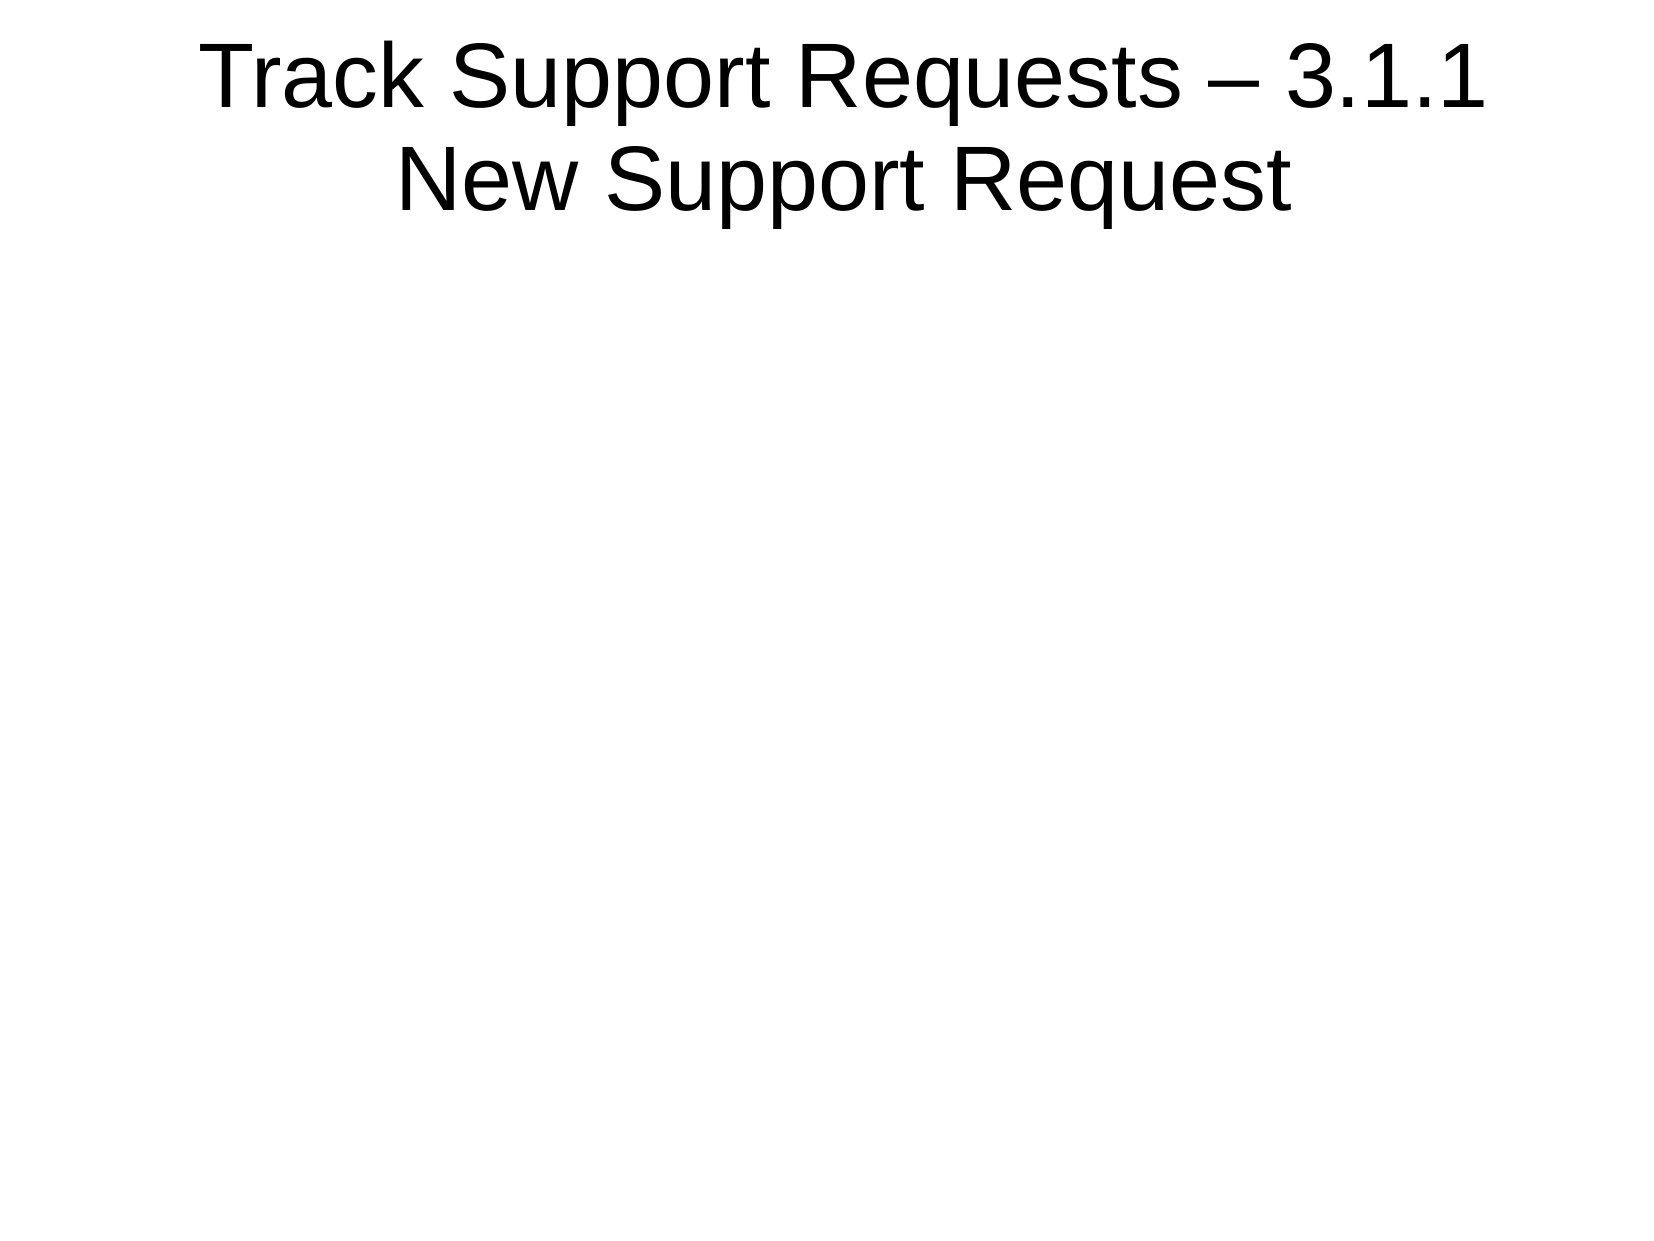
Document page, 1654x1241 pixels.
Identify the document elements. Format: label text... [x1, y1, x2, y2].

title Track Support Requests – 3.1.1 New Support Request [82, 23, 1571, 231]
